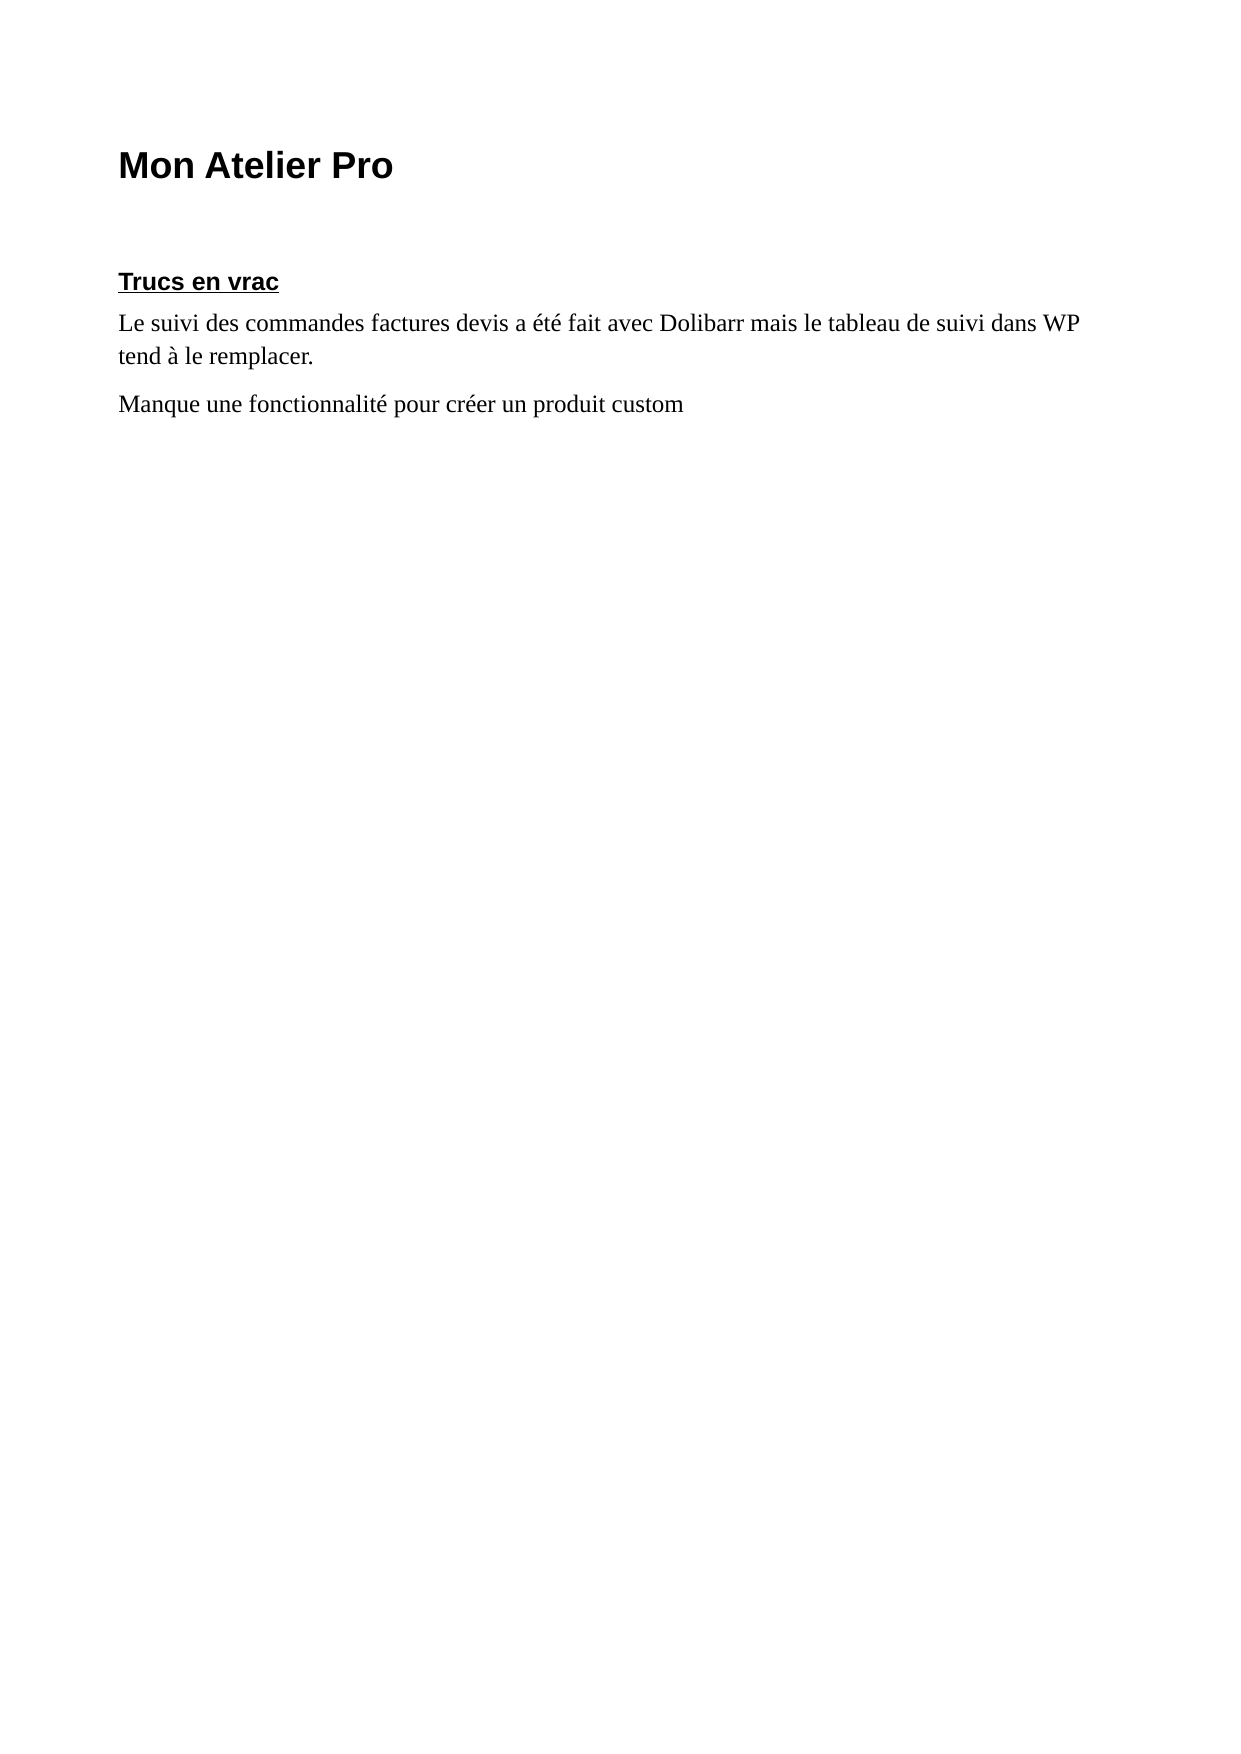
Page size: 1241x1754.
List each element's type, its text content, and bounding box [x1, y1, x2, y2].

text Le suivi des commandes factures devis a été fait avec Dolibarr mais le tableau de suivi dans WP tend à le remplacer. [118, 308, 1122, 370]
text Manque une fonctionnalité pour créer un produit custom [118, 389, 1122, 418]
subtitle Mon Atelier Pro [118, 143, 1122, 186]
subtitle Trucs en vrac [118, 267, 1122, 296]
